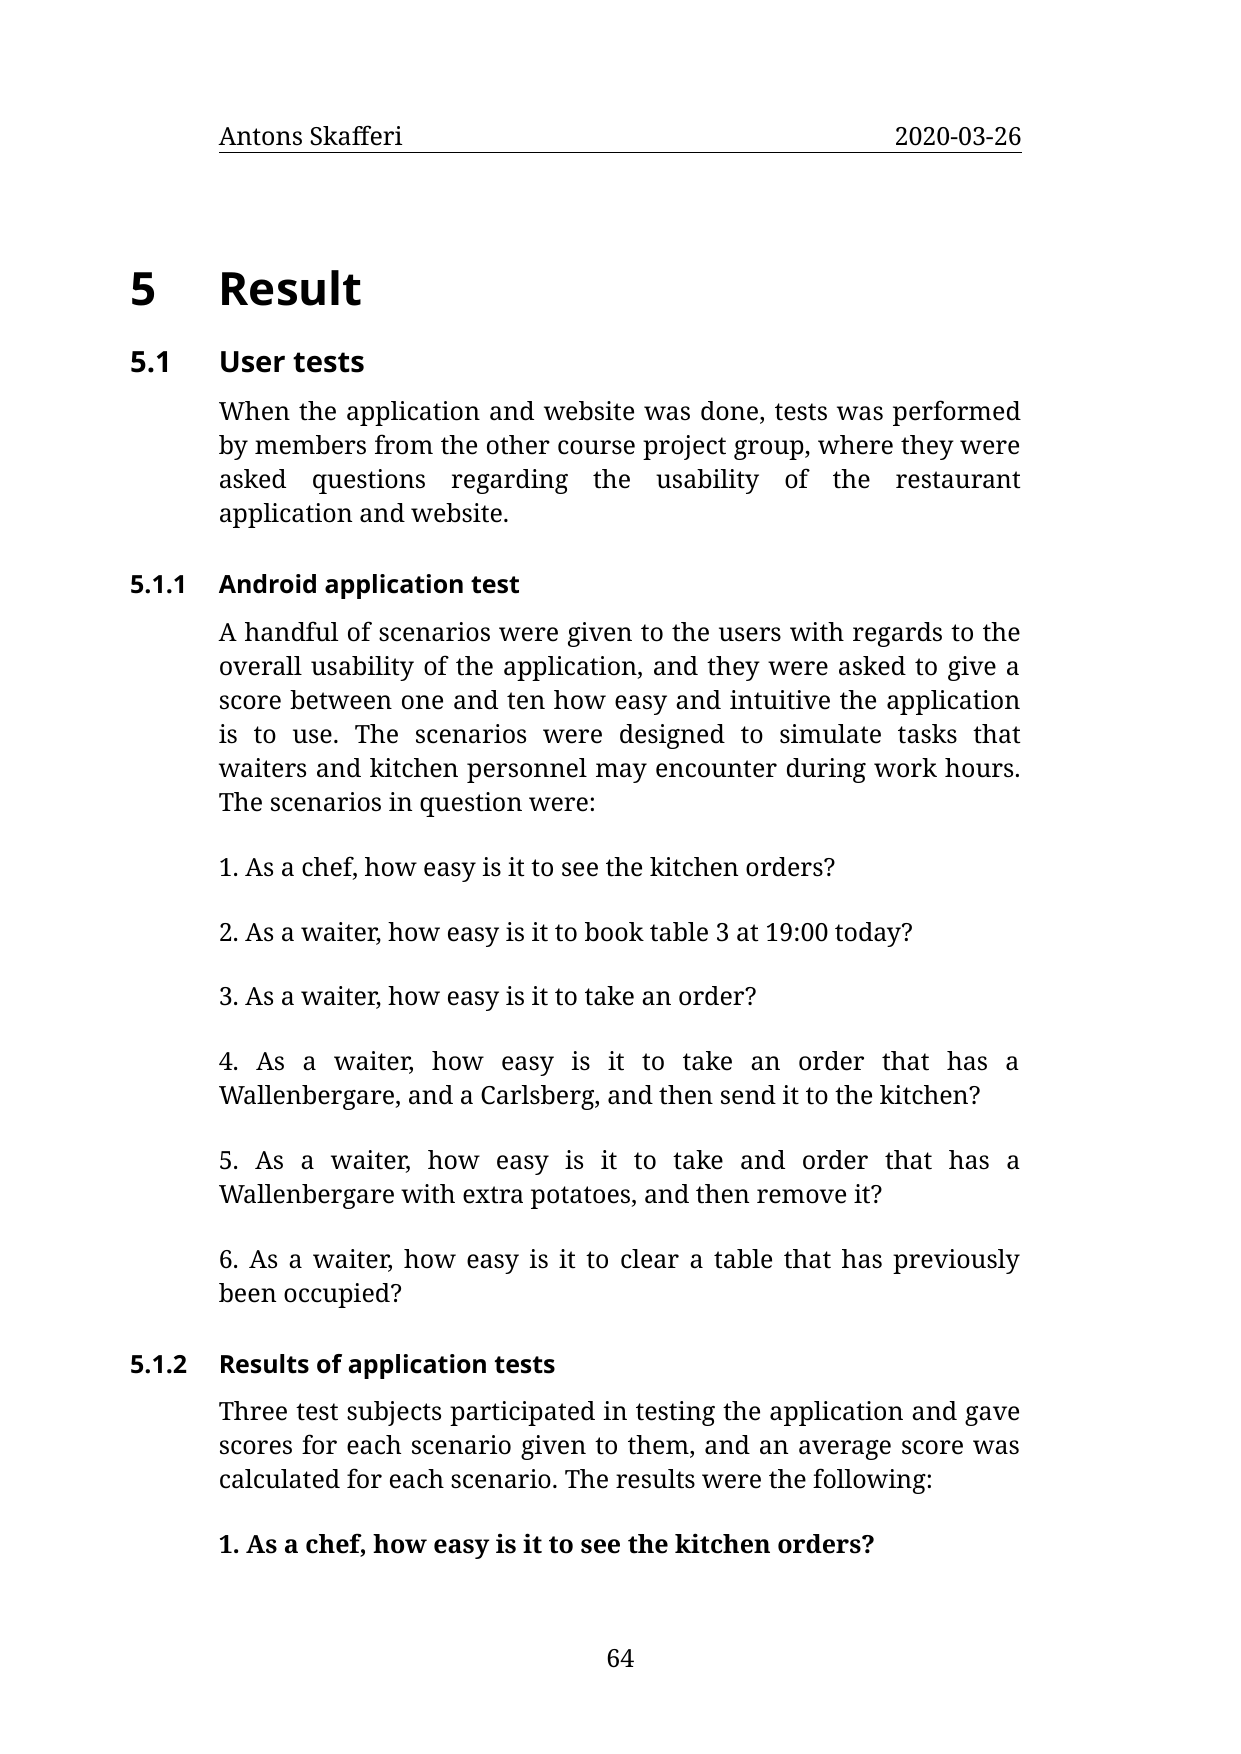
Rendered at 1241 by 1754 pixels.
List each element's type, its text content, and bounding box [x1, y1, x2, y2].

text 3. As a waiter, how easy is it to take an order? [218, 979, 1022, 1013]
subtitle User tests [130, 341, 1022, 381]
text A handful of scenarios were given to the users with regards to the overall usability of the application, and they were asked to give a score between one and ten how easy and intuitive the application is to use. The scenarios were designed to simulate tasks that waiters and kitchen personnel may encounter during work hours. The scenarios in question were: [218, 614, 1022, 819]
text Three test subjects participated in testing the application and gave scores for each scenario given to them, and an average score was calculated for each scenario. The results were the following: [218, 1394, 1022, 1496]
text When the application and website was done, tests was performed by members from the other course project group, where they were asked questions regarding the usability of the restaurant application and website. [218, 394, 1022, 530]
text 5. As a waiter, how easy is it to take and order that has a Wallenbergare with extra potatoes, and then remove it? [218, 1143, 1022, 1211]
subtitle Result [130, 257, 1022, 319]
text 2. As a waiter, how easy is it to book table 3 at 19:00 today? [218, 914, 1022, 948]
text 1. As a chef, how easy is it to see the kitchen orders? [218, 1527, 1022, 1561]
text 6. As a waiter, how easy is it to clear a table that has previously been occupied? [218, 1241, 1022, 1309]
subtitle Android application test [130, 567, 1022, 601]
subtitle Results of application tests [130, 1347, 1022, 1381]
text 4. As a waiter, how easy is it to take an order that has a Wallenbergare, and a Carlsberg, and then send it to the kitchen? [218, 1044, 1022, 1112]
text 1. As a chef, how easy is it to see the kitchen orders? [218, 849, 1022, 883]
